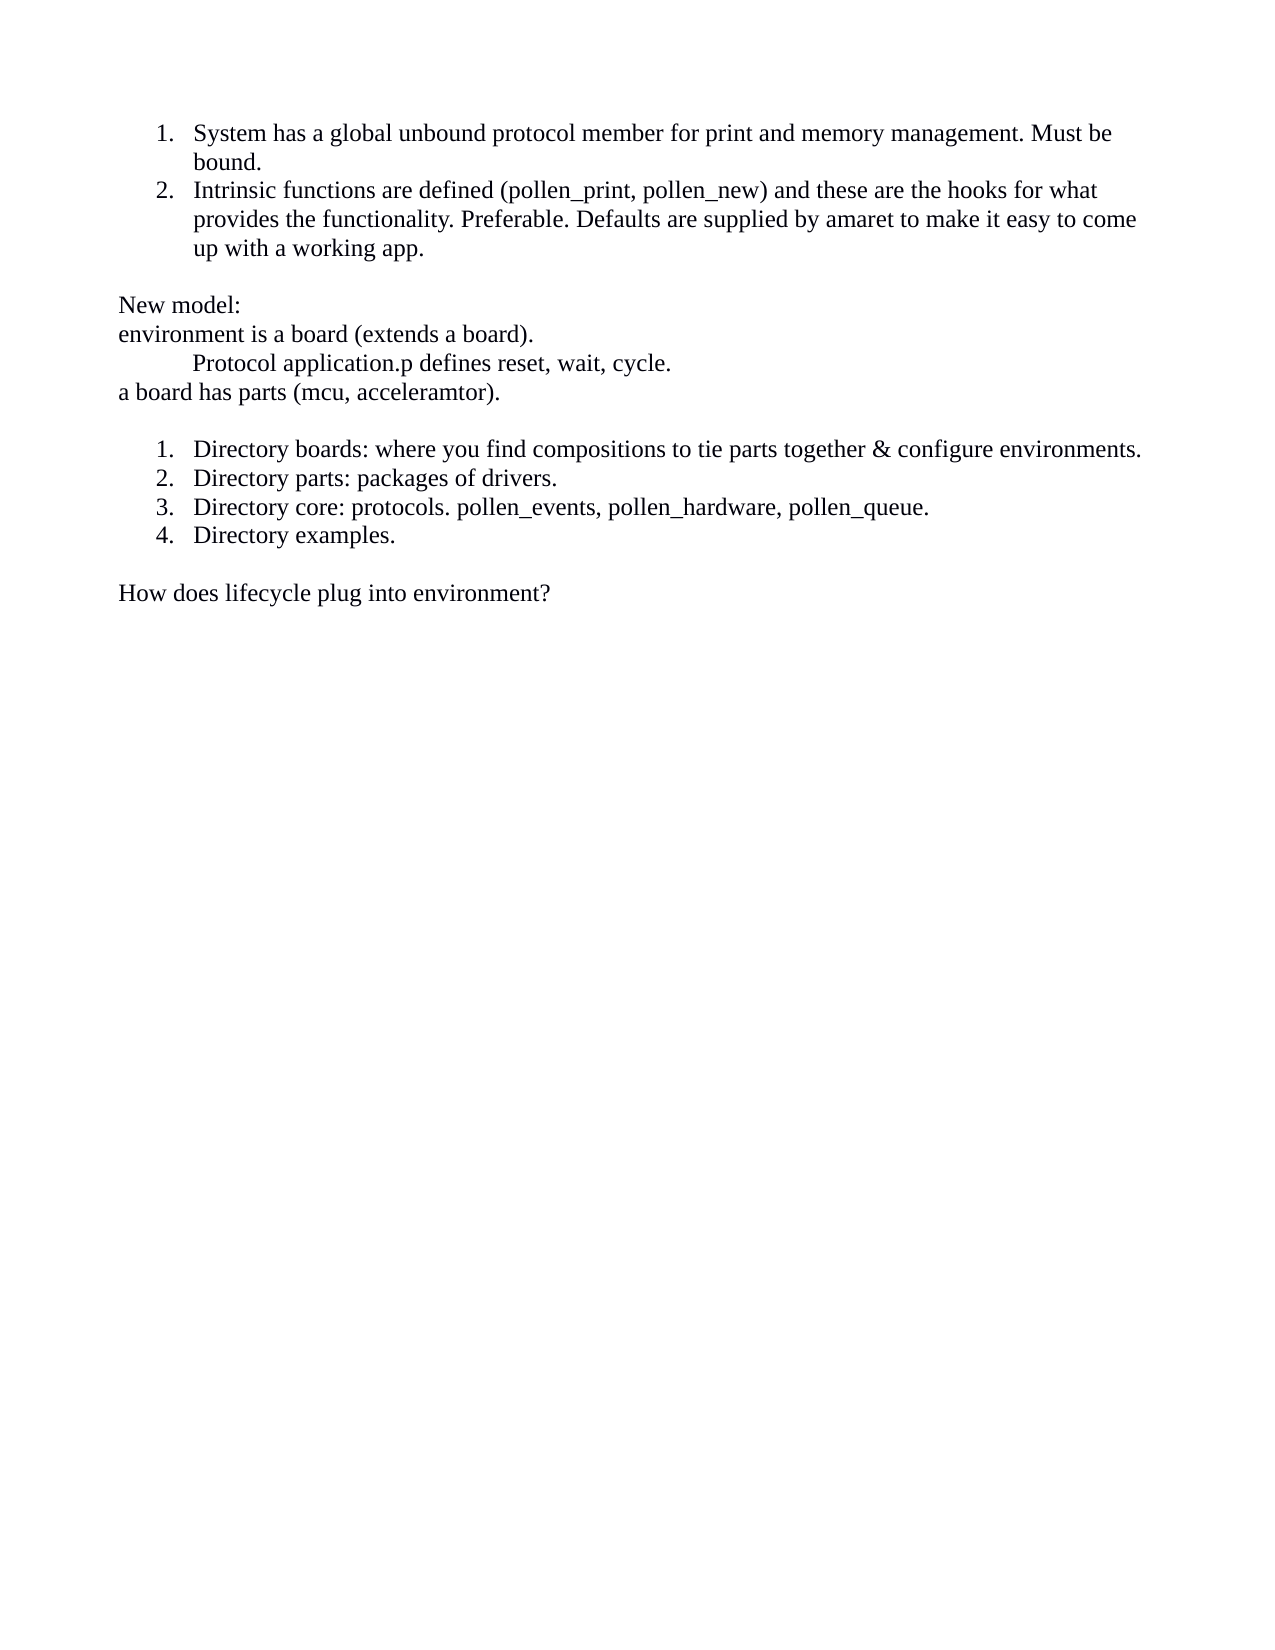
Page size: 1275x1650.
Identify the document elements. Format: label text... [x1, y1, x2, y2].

list Directory core: protocols. pollen_events, pollen_hardware, pollen_queue. [156, 492, 1157, 521]
list Directory boards: where you find compositions to tie parts together & configure environments. [156, 434, 1157, 463]
text New model: [118, 291, 1157, 319]
list Intrinsic functions are defined (pollen_print, pollen_new) and these are the hooks for what provides the functionality. Preferable. Defaults are supplied by amaret to make it easy to come up with a working app. [156, 176, 1157, 262]
list System has a global unbound protocol member for print and memory management. Must be bound. [156, 118, 1157, 176]
list Directory examples. [156, 521, 1157, 549]
text Protocol application.p defines reset, wait, cycle. [118, 348, 1157, 377]
list Directory parts: packages of drivers. [156, 463, 1157, 492]
text a board has parts (mcu, acceleramtor). [118, 377, 1157, 406]
text environment is a board (extends a board). [118, 319, 1157, 348]
text How does lifecycle plug into environment? [118, 578, 1157, 607]
